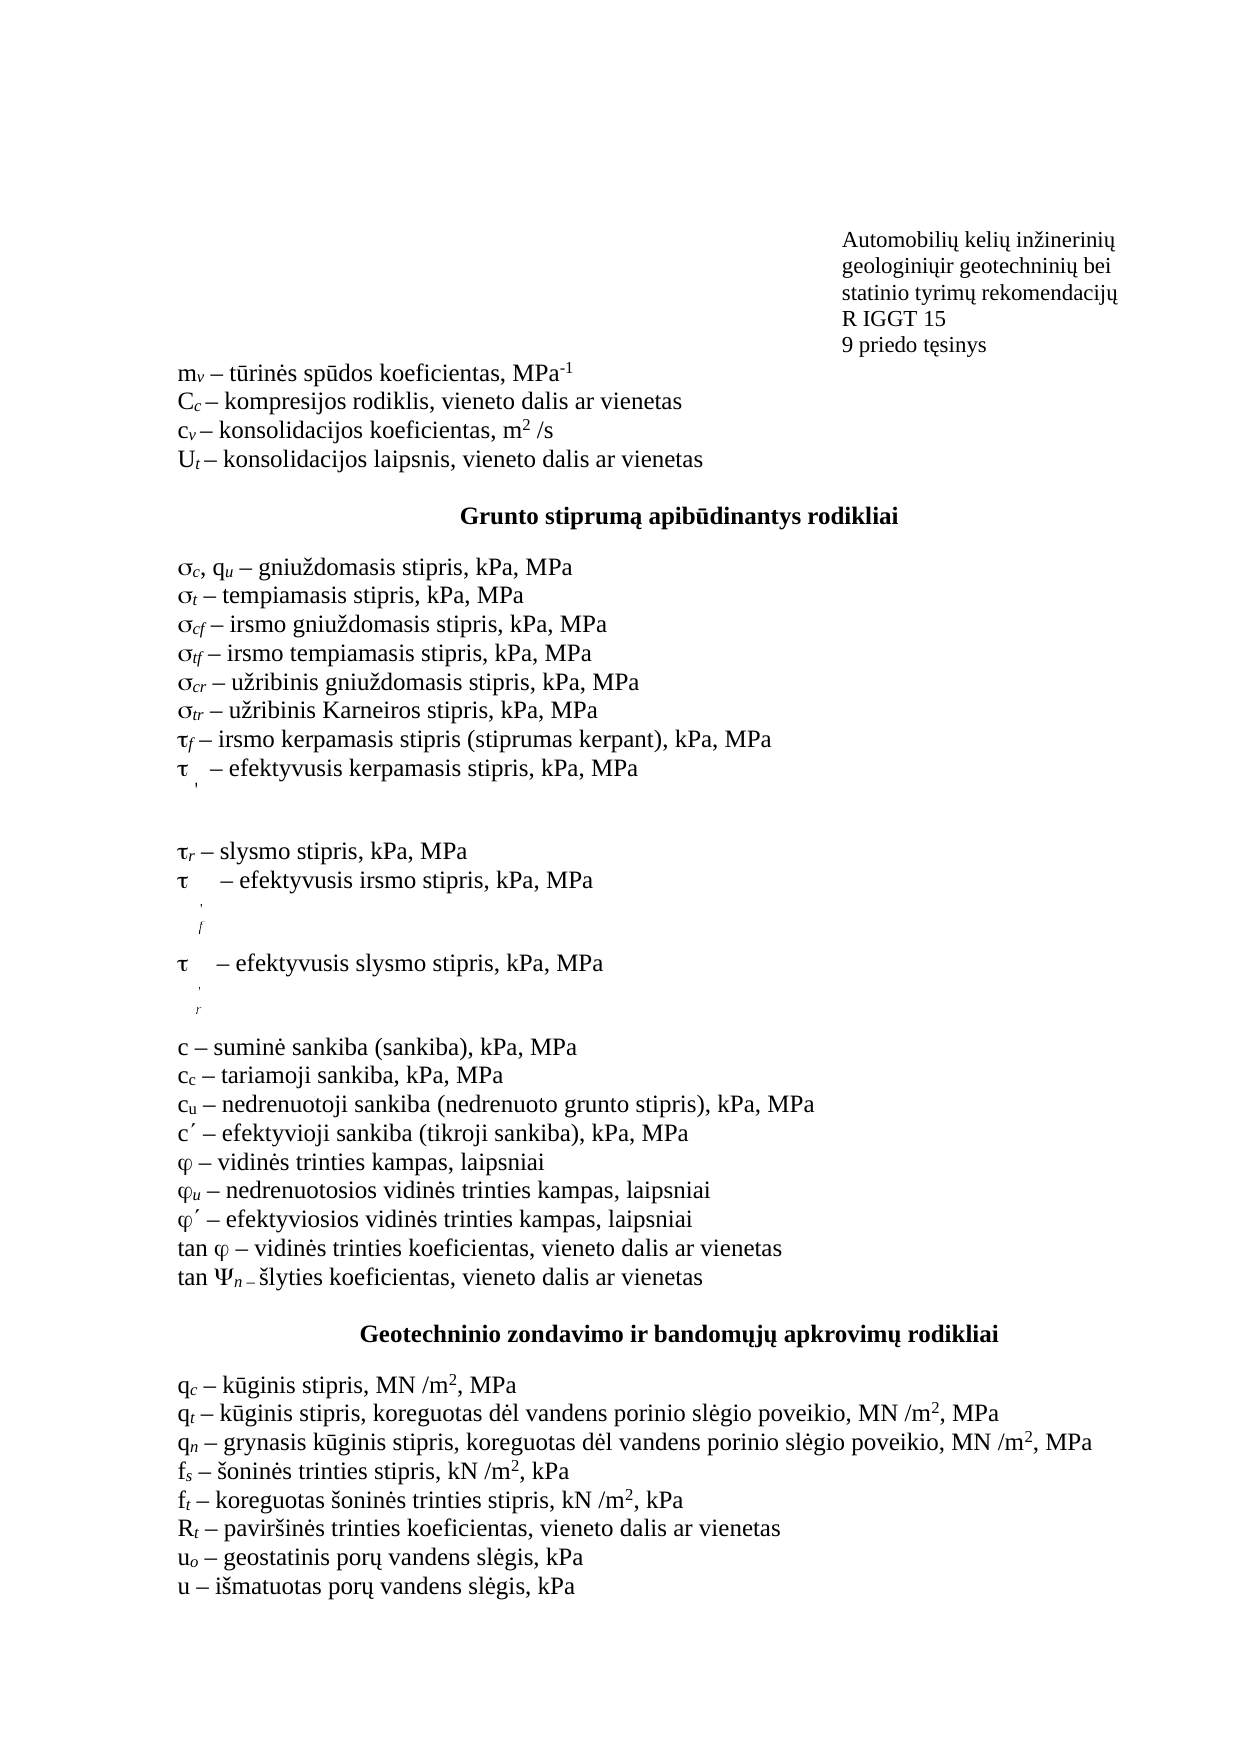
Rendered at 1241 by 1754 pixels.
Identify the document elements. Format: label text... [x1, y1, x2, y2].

text 9 priedo tęsinys [842, 331, 1181, 358]
text  – vidinės trinties kampas, laipsniai [177, 1147, 1181, 1176]
text Grunto stiprumą apibūdinantys rodikliai [177, 501, 1181, 530]
text uo – geostatinis porų vandens slėgis, kPa [177, 1542, 1181, 1571]
text Rt – paviršinės trinties koeficientas, vieneto dalis ar vienetas [177, 1513, 1181, 1542]
text cc – tariamoji sankiba, kPa, MPa [177, 1061, 1181, 1089]
text tr – užribinis Karneiros stipris, kPa, MPa [177, 696, 1181, 724]
text  – efektyvusis irsmo stipris, kPa, MPa [177, 865, 1181, 948]
text r – slysmo stipris, kPa, MPa [177, 836, 1181, 865]
text statinio tyrimų rekomendacijų [842, 278, 1181, 305]
text R IGGT 15 [842, 305, 1181, 331]
text f – irsmo kerpamasis stipris (stiprumas kerpant), kPa, MPa [177, 724, 1181, 753]
text mv – tūrinės spūdos koeficientas, MPa-1 [177, 358, 1181, 386]
text t – tempiamasis stipris, kPa, MPa [177, 581, 1181, 609]
text Geotechninio zondavimo ir bandomųjų apkrovimų rodikliai [177, 1319, 1181, 1348]
text  – efektyvusis slysmo stipris, kPa, MPa [177, 948, 1181, 1032]
text fs – šoninės trinties stipris, kN /m2, kPa [177, 1456, 1181, 1485]
text qc – kūginis stipris, MN /m2, MPa [177, 1370, 1181, 1398]
text  – efektyviosios vidinės trinties kampas, laipsniai [177, 1204, 1181, 1233]
text tf – irsmo tempiamasis stipris, kPa, MPa [177, 638, 1176, 667]
text tan  – vidinės trinties koeficientas, vieneto dalis ar vienetas [177, 1233, 1181, 1262]
text ft – koreguotas šoninės trinties stipris, kN /m2, kPa [177, 1485, 1181, 1513]
text Cc – kompresijos rodiklis, vieneto dalis ar vienetas [177, 386, 1181, 415]
text geologiniųir geotechninių bei [842, 252, 1181, 278]
text c – suminė sankiba (sankiba), kPa, MPa [177, 1032, 1181, 1061]
text cf – irsmo gniuždomasis stipris, kPa, MPa [177, 609, 1181, 638]
text u – išmatuotas porų vandens slėgis, kPa [177, 1571, 1181, 1600]
text cr – užribinis gniuždomasis stipris, kPa, MPa [177, 667, 1181, 696]
text qt – kūginis stipris, koreguotas dėl vandens porinio slėgio poveikio, MN /m2, MPa [177, 1398, 1181, 1427]
text cv – konsolidacijos koeficientas, m2 /s [177, 415, 1181, 444]
text c, qu – gniuždomasis stipris, kPa, MPa [177, 552, 1181, 581]
text qn – grynasis kūginis stipris, koreguotas dėl vandens porinio slėgio poveikio, MN /m2, MPa [177, 1427, 1181, 1456]
text u – nedrenuotosios vidinės trinties kampas, laipsniai [177, 1176, 1181, 1204]
text Ut – konsolidacijos laipsnis, vieneto dalis ar vienetas [177, 444, 1181, 473]
text tan n – šlyties koeficientas, vieneto dalis ar vienetas [177, 1262, 1181, 1291]
text  – efektyvusis kerpamasis stipris, kPa, MPa [177, 753, 1181, 836]
text c – efektyvioji sankiba (tikroji sankiba), kPa, MPa [177, 1118, 1181, 1147]
text Automobilių kelių inžinerinių [842, 226, 1181, 252]
text cu – nedrenuotoji sankiba (nedrenuoto grunto stipris), kPa, MPa [177, 1089, 1181, 1118]
